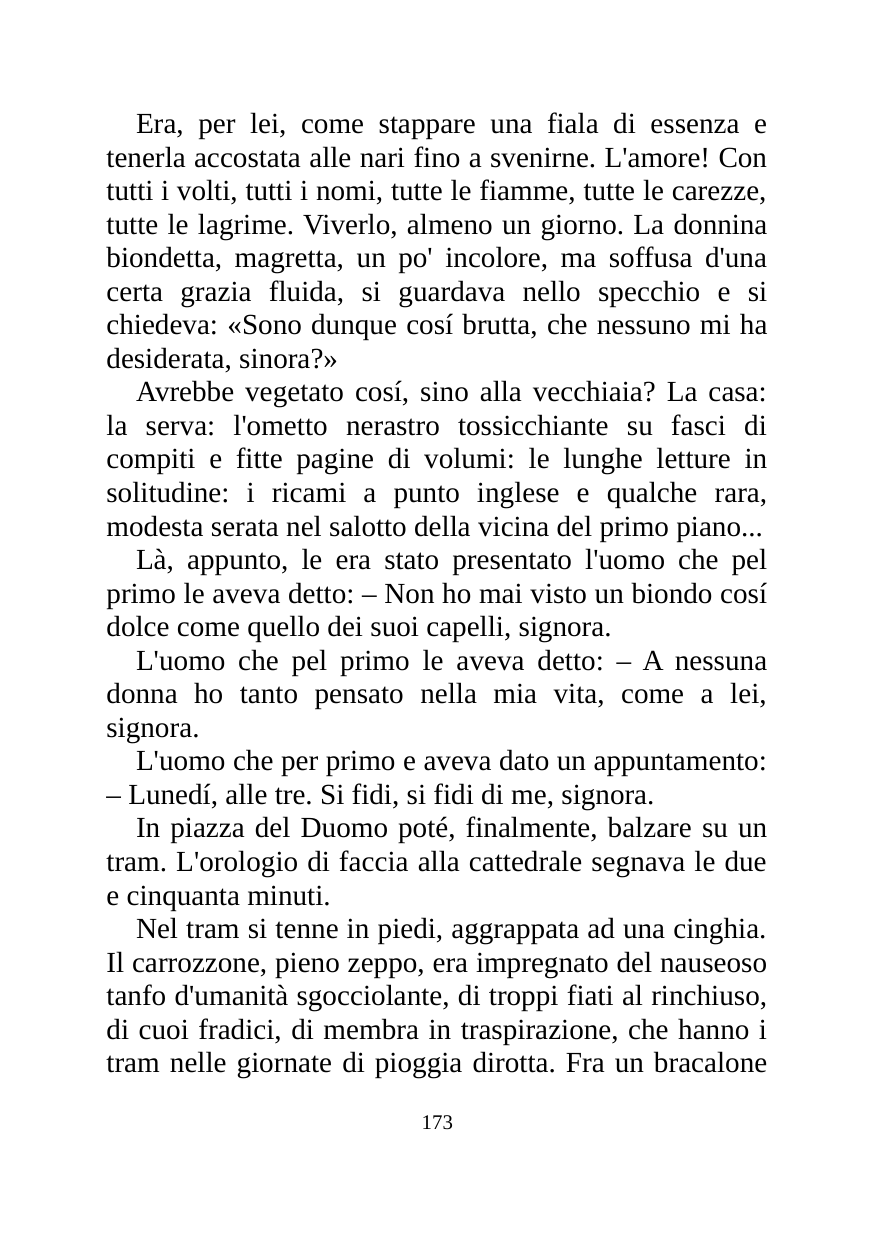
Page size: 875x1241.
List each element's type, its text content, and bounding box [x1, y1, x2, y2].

text L'uomo che per primo e aveva dato un appuntamento: – Lunedí, alle tre. Si fidi, si fidi di me, signora. [106, 743, 768, 811]
text Nel tram si tenne in piedi, aggrappata ad una cinghia. Il carrozzone, pieno zeppo, era impregnato del nauseoso tanfo d'umanità sgocciolante, di troppi fiati al rinchiuso, di cuoi fradici, di membra in traspirazione, che hanno i tram nelle giornate di pioggia dirotta. Fra un bracalone [106, 911, 768, 1079]
text Avrebbe vegetato cosí, sino alla vecchiaia? La casa: la serva: l'ometto nerastro tossicchiante su fasci di compiti e fitte pagine di volumi: le lunghe letture in solitudine: i ricami a punto inglese e qualche rara, modesta serata nel salotto della vicina del primo piano... [106, 374, 768, 542]
text In piazza del Duomo poté, finalmente, balzare su un tram. L'orologio di faccia alla cattedrale segnava le due e cinquanta minuti. [106, 811, 768, 911]
text Là, appunto, le era stato presentato l'uomo che pel primo le aveva detto: – Non ho mai visto un biondo cosí dolce come quello dei suoi capelli, signora. [106, 542, 768, 643]
text L'uomo che pel primo le aveva detto: – A nessuna donna ho tanto pensato nella mia vita, come a lei, signora. [106, 643, 768, 743]
text Era, per lei, come stappare una fiala di essenza e tenerla accostata alle nari fino a svenirne. L'amore! Con tutti i volti, tutti i nomi, tutte le fiamme, tutte le carezze, tutte le lagrime. Viverlo, almeno un giorno. La donnina biondetta, magretta, un po' incolore, ma soffusa d'una certa grazia fluida, si guardava nello specchio e si chiedeva: «Sono dunque cosí brutta, che nessuno mi ha desiderata, sinora?» [106, 106, 768, 374]
